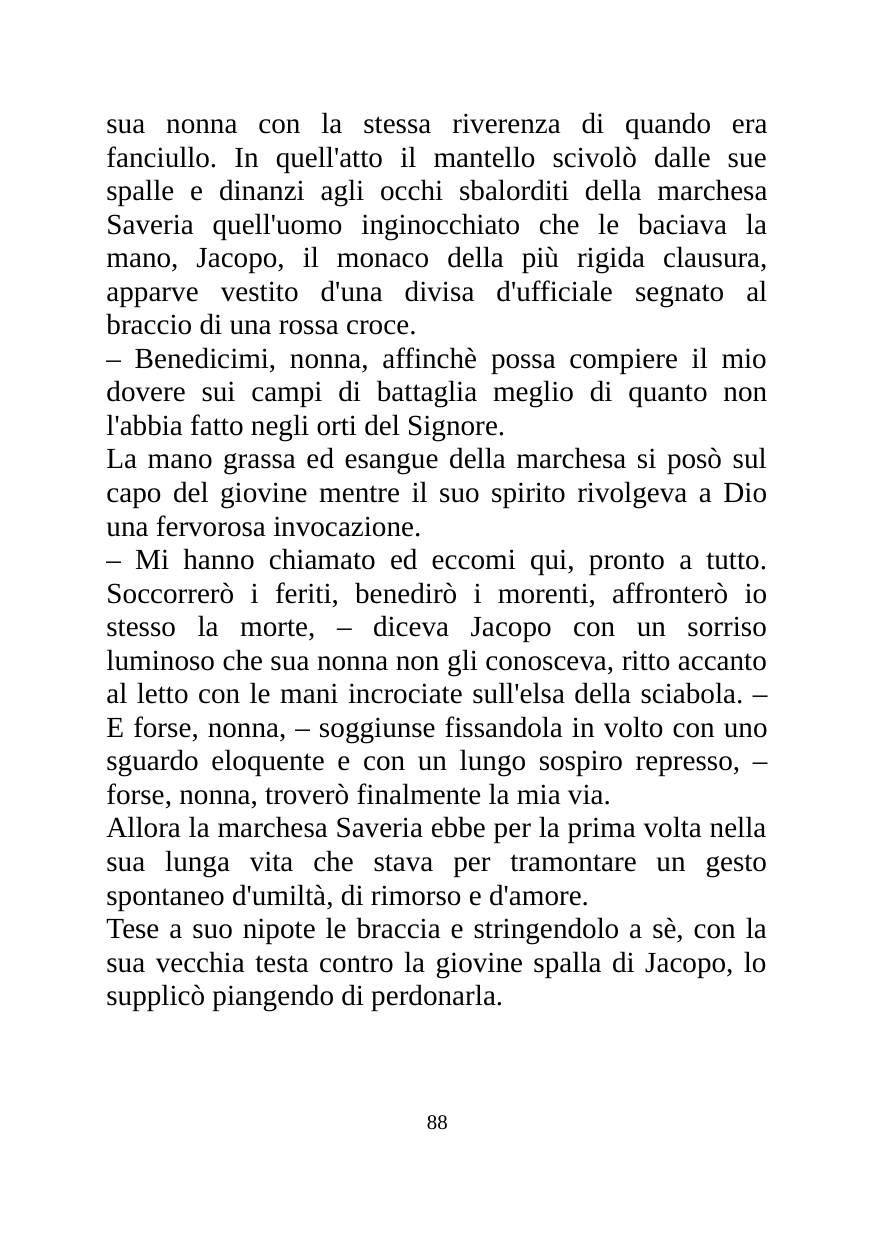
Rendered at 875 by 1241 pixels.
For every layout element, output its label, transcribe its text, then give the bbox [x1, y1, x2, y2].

text Tese a suo nipote le braccia e stringendolo a sè, con la sua vecchia testa contro la giovine spalla di Jacopo, lo supplicò piangendo di perdonarla. [106, 911, 768, 1012]
text La mano grassa ed esangue della marchesa si posò sul capo del giovine mentre il suo spirito rivolgeva a Dio una fervorosa invocazione. [106, 442, 768, 542]
text – Mi hanno chiamato ed eccomi qui, pronto a tutto. Soccorrerò i feriti, benedirò i morenti, affronterò io stesso la morte, – diceva Jacopo con un sorriso luminoso che sua nonna non gli conosceva, ritto accanto al letto con le mani incrociate sull'elsa della sciabola. – E forse, nonna, – soggiunse fissandola in volto con uno sguardo eloquente e con un lungo sospiro represso, – forse, nonna, troverò finalmente la mia via. [106, 542, 768, 811]
text sua nonna con la stessa riverenza di quando era fanciullo. In quell'atto il mantello scivolò dalle sue spalle e dinanzi agli occhi sbalorditi della marchesa Saveria quell'uomo inginocchiato che le baciava la mano, Jacopo, il monaco della più rigida clausura, apparve vestito d'una divisa d'ufficiale segnato al braccio di una rossa croce. [106, 106, 768, 341]
text – Benedicimi, nonna, affinchè possa compiere il mio dovere sui campi di battaglia meglio di quanto non l'abbia fatto negli orti del Signore. [106, 341, 768, 442]
text Allora la marchesa Saveria ebbe per la prima volta nella sua lunga vita che stava per tramontare un gesto spontaneo d'umiltà, di rimorso e d'amore. [106, 811, 768, 911]
